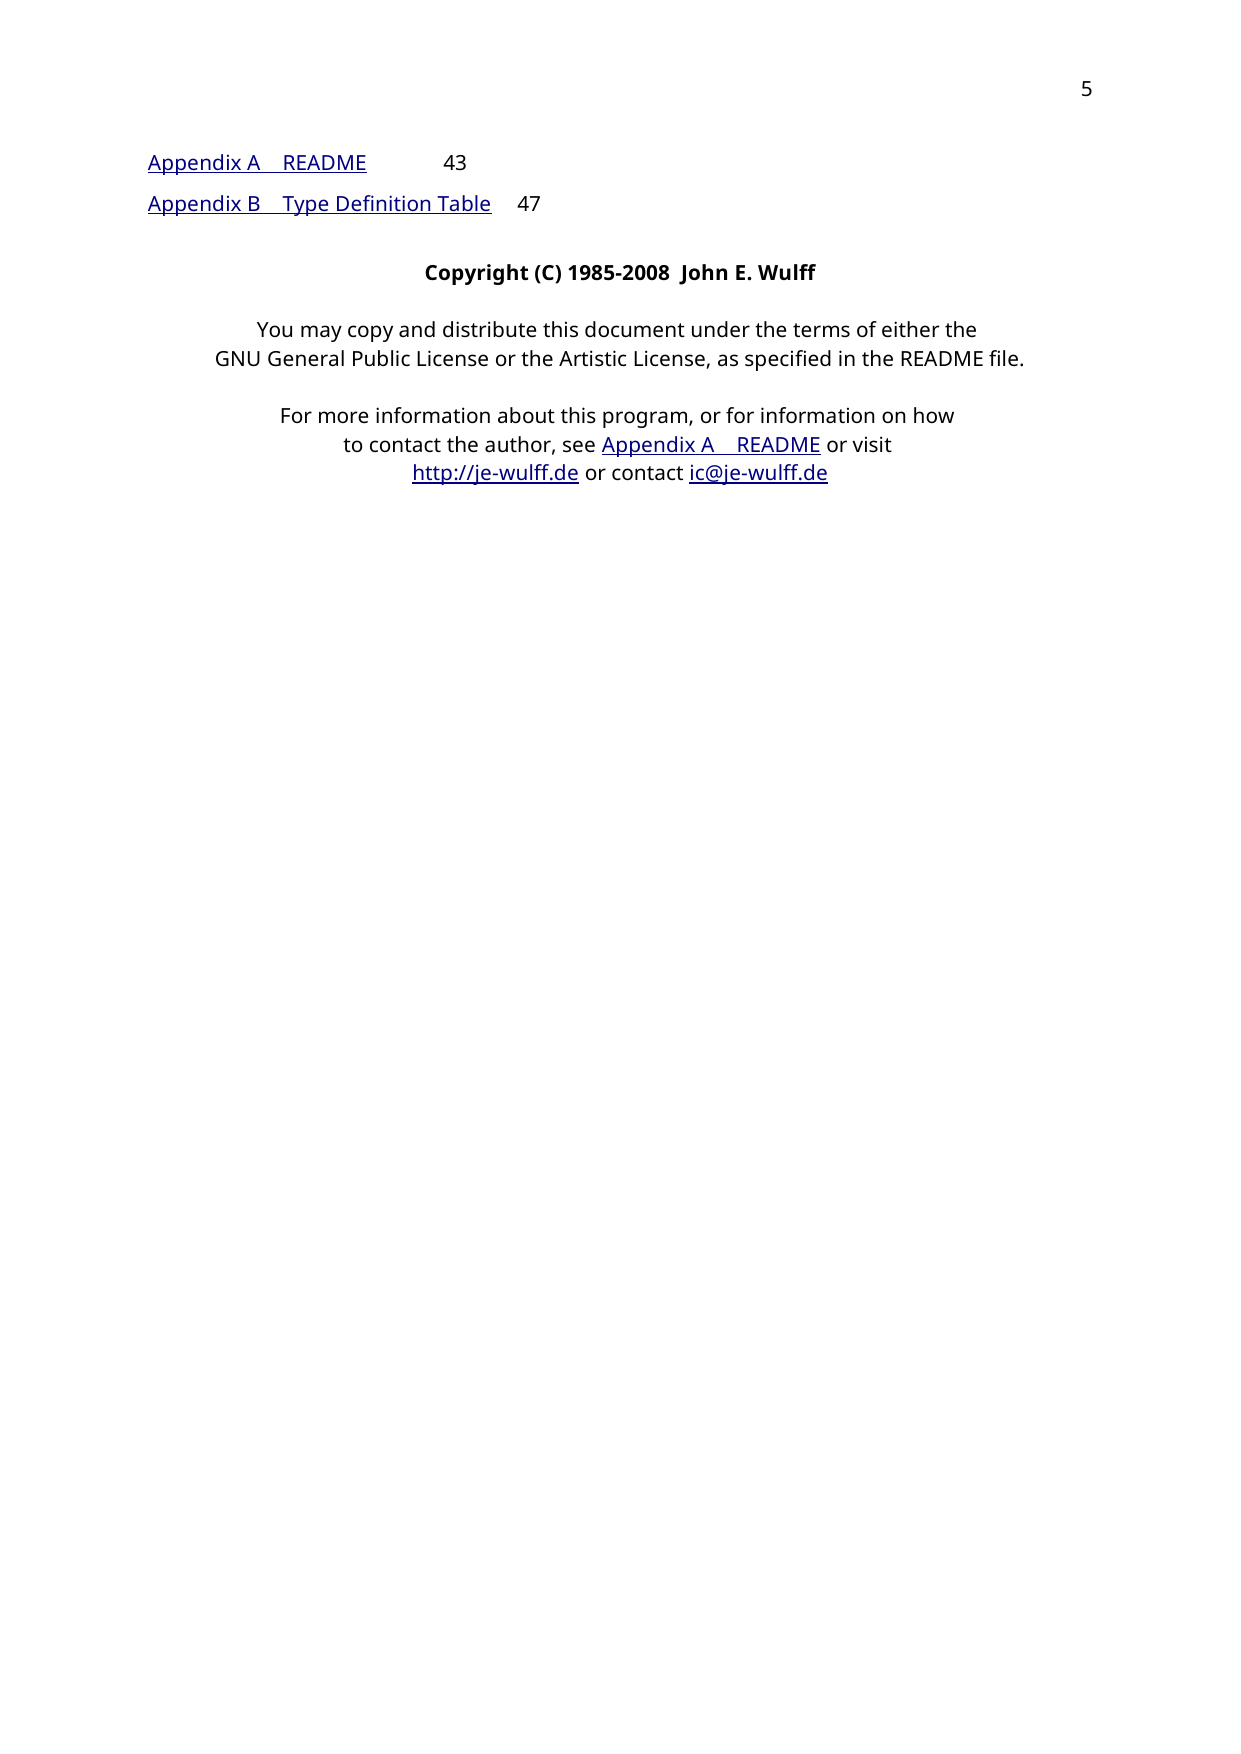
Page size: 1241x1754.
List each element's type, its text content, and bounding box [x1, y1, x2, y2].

text http://je-wulff.de or contact ic@je-wulff.de [148, 458, 1092, 487]
text You may copy and distribute this document under the terms of either the [148, 315, 1092, 344]
text Copyright (C) 1985-2008 John E. Wulff [148, 258, 1092, 287]
text to contact the author, see Appendix A README or visit [148, 429, 1092, 458]
text For more information about this program, or for information on how [148, 401, 1092, 429]
text Appendix B Type Definition Table 47 [148, 189, 1092, 217]
text Appendix A README 43 [148, 148, 1092, 176]
text GNU General Public License or the Artistic License, as specified in the README file. [148, 344, 1092, 372]
